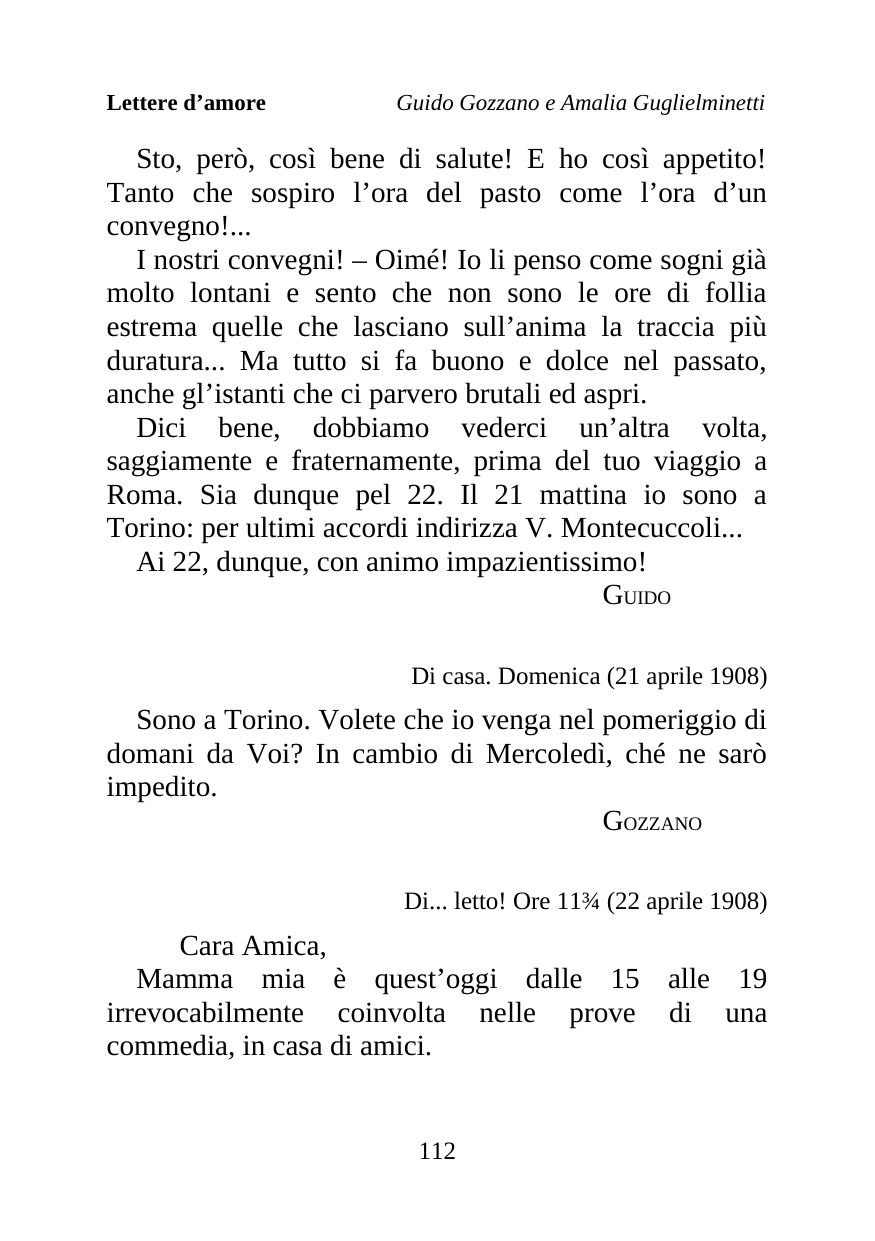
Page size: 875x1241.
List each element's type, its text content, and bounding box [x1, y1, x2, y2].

text Di casa. Domenica (21 aprile 1908) [106, 661, 768, 690]
text Dici bene, dobbiamo vederci un’altra volta, saggiamente e fraternamente, prima del tuo viaggio a Roma. Sia dunque pel 22. Il 21 mattina io sono a Torino: per ultimi accordi indirizza V. Montecuccoli... [106, 410, 768, 544]
text Gozzano [602, 803, 768, 836]
text Ai 22, dunque, con animo impazientissimo! [106, 544, 768, 577]
text I nostri convegni! – Oimé! Io li penso come sogni già molto lontani e sento che non sono le ore di follia estrema quelle che lasciano sull’anima la traccia più duratura... Ma tutto si fa buono e dolce nel passato, anche gl’istanti che ci parvero brutali ed aspri. [106, 242, 768, 410]
text Sto, però, così bene di salute! E ho così appetito! Tanto che sospiro l’ora del pasto come l’ora d’un convegno!... [106, 141, 768, 242]
text Sono a Torino. Volete che io venga nel pomeriggio di domani da Voi? In cambio di Mercoledì, ché ne sarò impedito. [106, 702, 768, 803]
text Di... letto! Ore 11¾ (22 aprile 1908) [106, 886, 768, 915]
text Mamma mia è quest’oggi dalle 15 alle 19 irrevocabilmente coinvolta nelle prove di una commedia, in casa di amici. [106, 961, 768, 1062]
text Guido [602, 577, 768, 611]
text Cara Amica, [106, 928, 768, 961]
